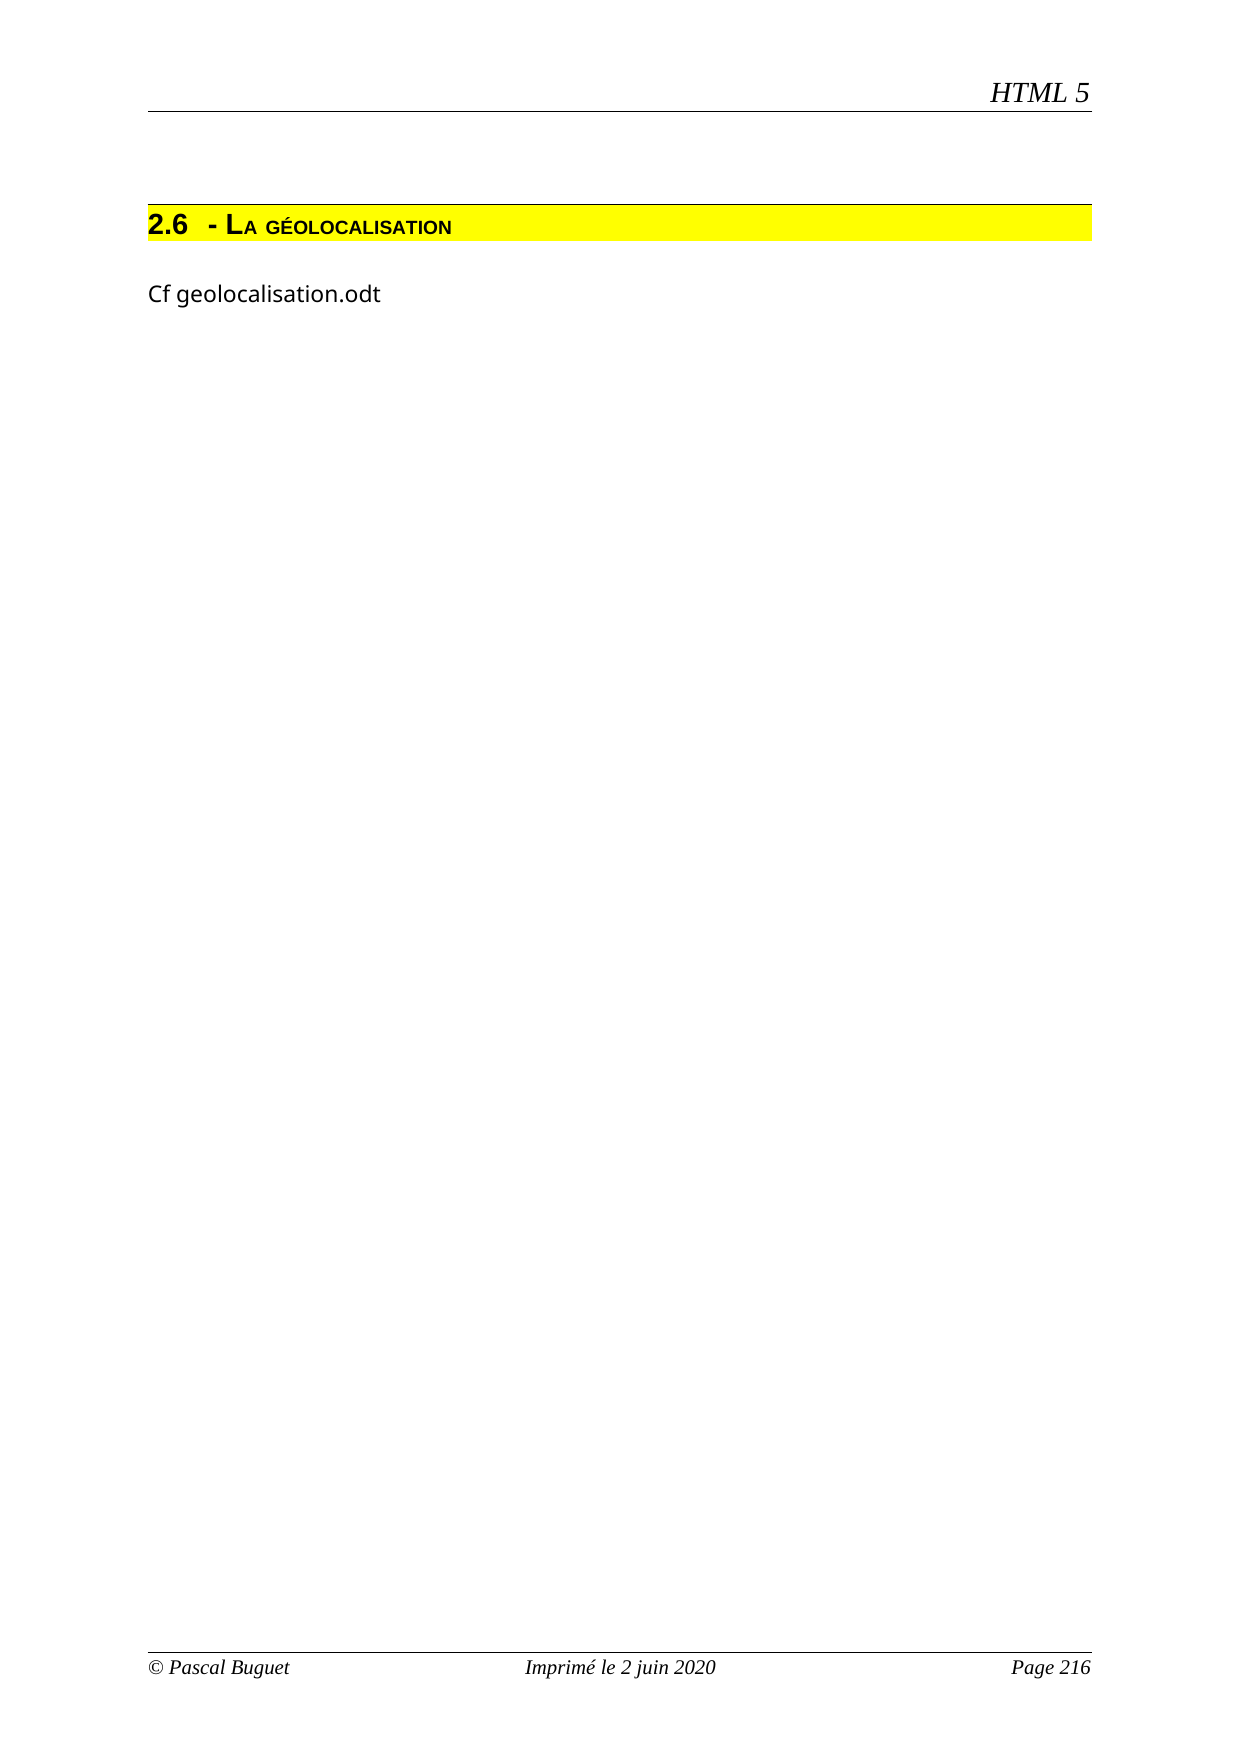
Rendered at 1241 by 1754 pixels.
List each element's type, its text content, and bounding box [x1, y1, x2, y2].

subtitle - La géolocalisation [148, 205, 1092, 241]
text Cf geolocalisation.odt [148, 278, 1092, 309]
